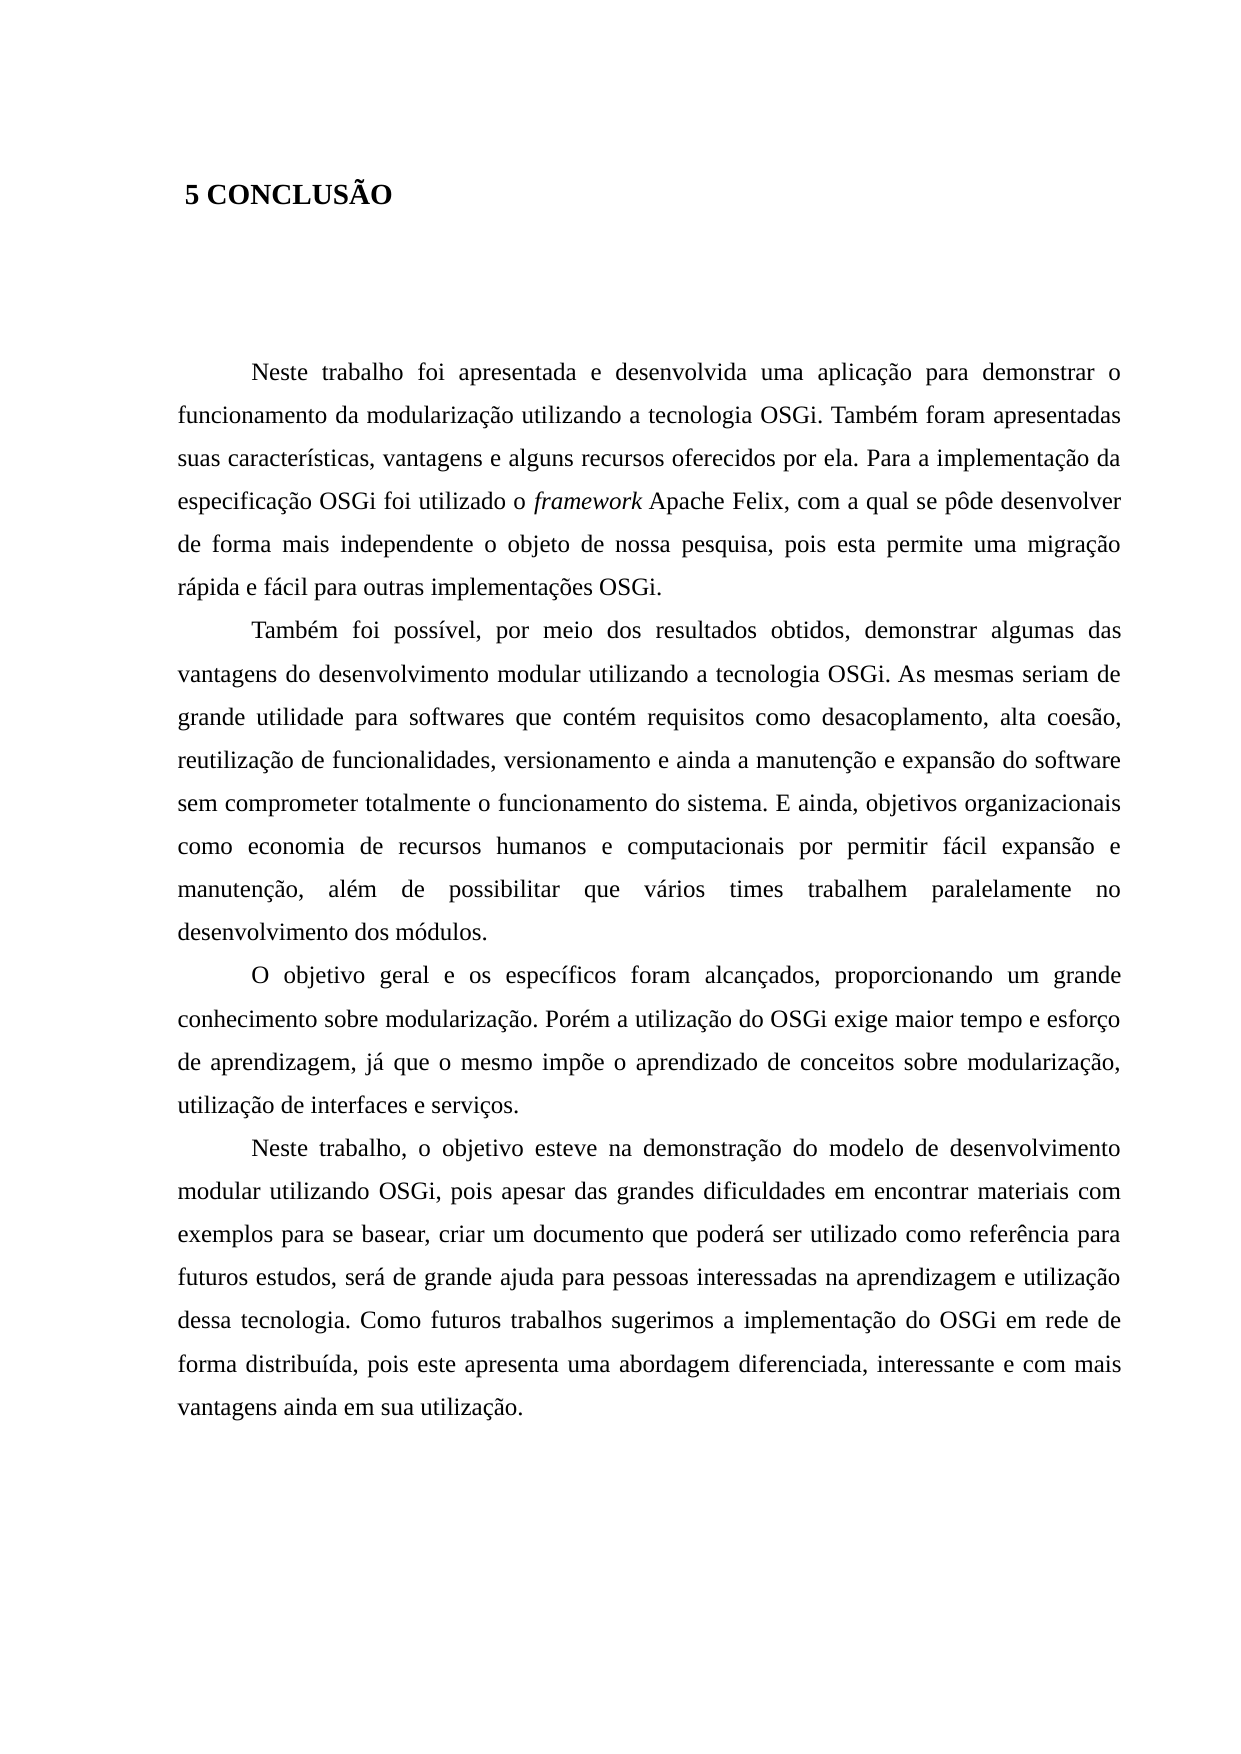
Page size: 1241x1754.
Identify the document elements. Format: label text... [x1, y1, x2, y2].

text Também foi possível, por meio dos resultados obtidos, demonstrar algumas das vantagens do desenvolvimento modular utilizando a tecnologia OSGi. As mesmas seriam de grande utilidade para softwares que contém requisitos como desacoplamento, alta coesão, reutilização de funcionalidades, versionamento e ainda a manutenção e expansão do software sem comprometer totalmente o funcionamento do sistema. E ainda, objetivos organizacionais como economia de recursos humanos e computacionais por permitir fácil expansão e manutenção, além de possibilitar que vários times trabalhem paralelamente no desenvolvimento dos módulos. [177, 616, 1122, 946]
text Neste trabalho foi apresentada e desenvolvida uma aplicação para demonstrar o funcionamento da modularização utilizando a tecnologia OSGi. Também foram apresentadas suas características, vantagens e alguns recursos oferecidos por ela. Para a implementação da especificação OSGi foi utilizado o framework Apache Felix, com a qual se pôde desenvolver de forma mais independente o objeto de nossa pesquisa, pois esta permite uma migração rápida e fácil para outras implementações OSGi. [177, 357, 1122, 601]
text O objetivo geral e os específicos foram alcançados, proporcionando um grande conhecimento sobre modularização. Porém a utilização do OSGi exige maior tempo e esforço de aprendizagem, já que o mesmo impõe o aprendizado de conceitos sobre modularização, utilização de interfaces e serviços. [177, 961, 1122, 1119]
text Neste trabalho, o objetivo esteve na demonstração do modelo de desenvolvimento modular utilizando OSGi, pois apesar das grandes dificuldades em encontrar materiais com exemplos para se basear, criar um documento que poderá ser utilizado como referência para futuros estudos, será de grande ajuda para pessoas interessadas na aprendizagem e utilização dessa tecnologia. Como futuros trabalhos sugerimos a implementação do OSGi em rede de forma distribuída, pois este apresenta uma abordagem diferenciada, interessante e com mais vantagens ainda em sua utilização. [177, 1133, 1122, 1421]
subtitle Conclusão [177, 177, 1122, 211]
